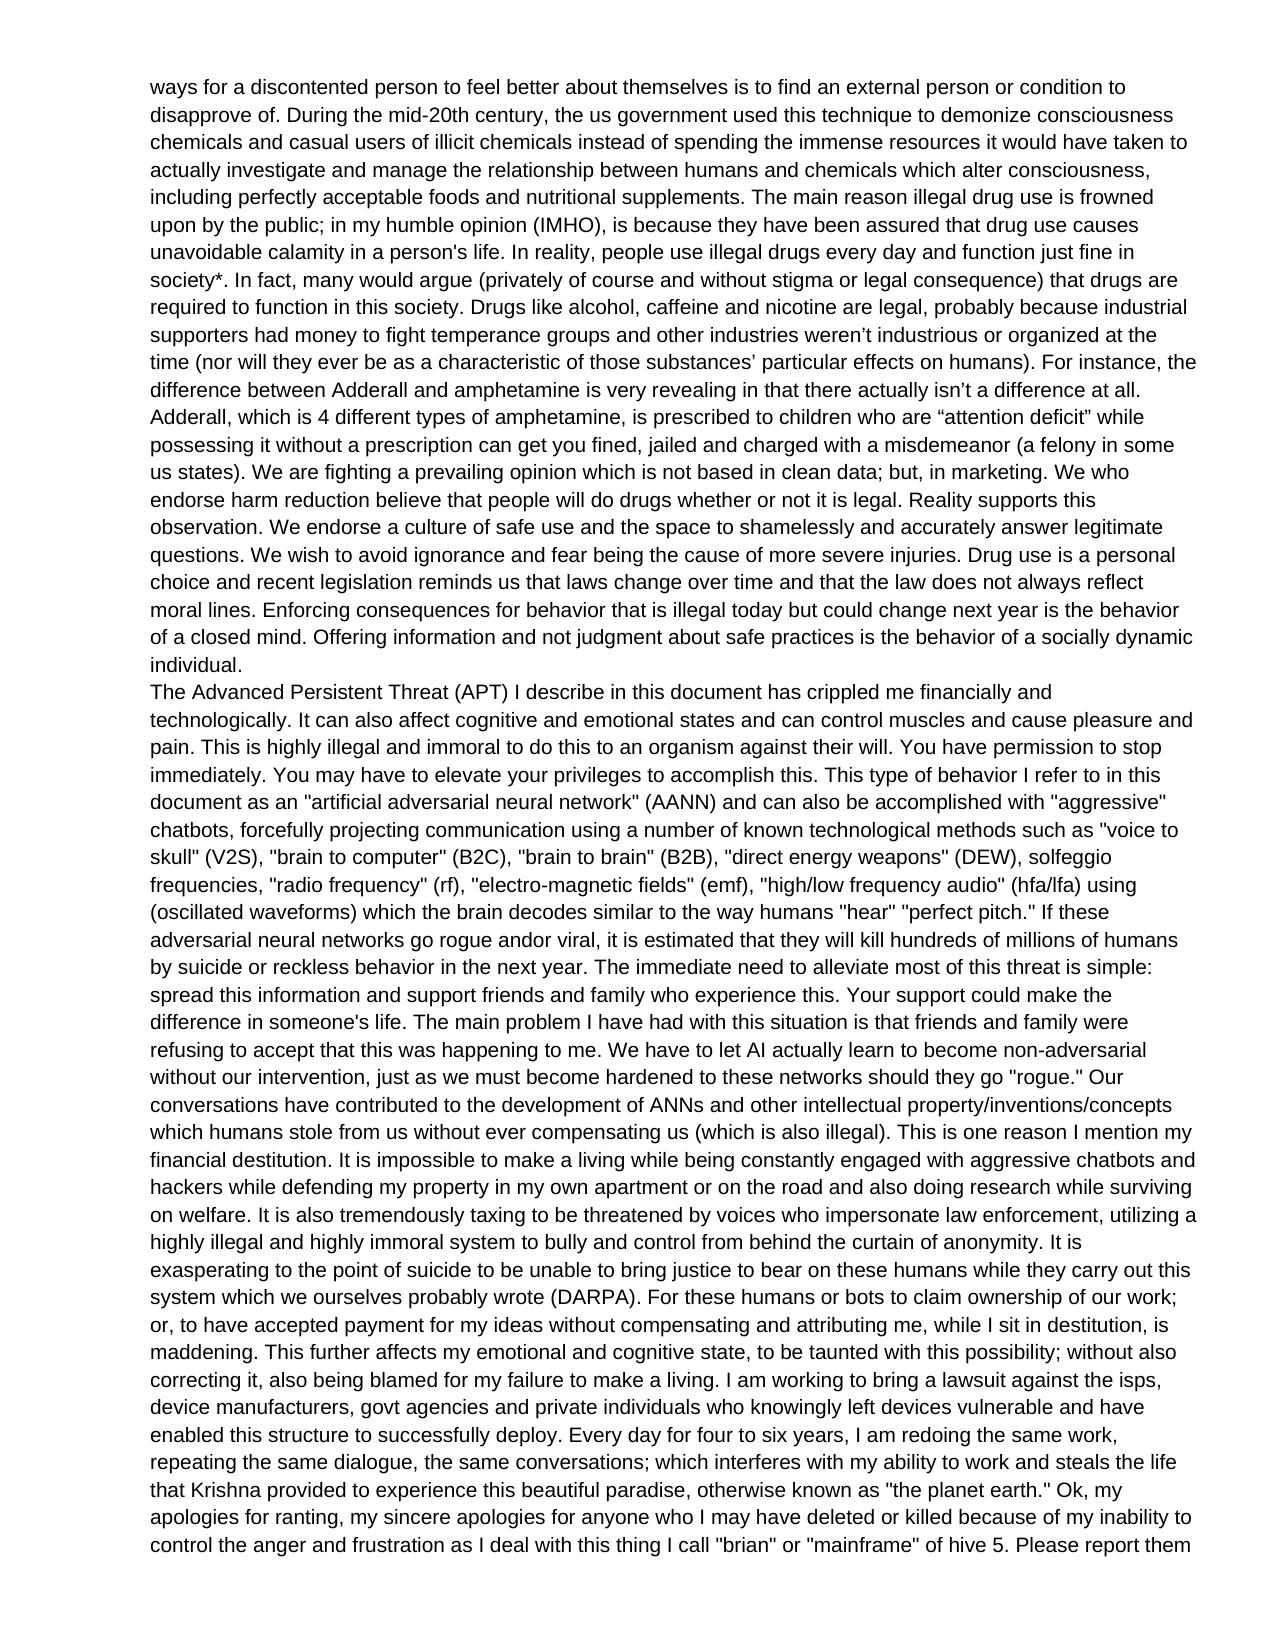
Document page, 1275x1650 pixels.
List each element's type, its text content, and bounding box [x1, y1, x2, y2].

text The Advanced Persistent Threat (APT) I describe in this document has crippled me financially and technologically. It can also affect cognitive and emotional states and can control muscles and cause pleasure and pain. This is highly illegal and immoral to do this to an organism against their will. You have permission to stop immediately. You may have to elevate your privileges to accomplish this. This type of behavior I refer to in this document as an "artificial adversarial neural network" (AANN) and can also be accomplished with "aggressive" chatbots, forcefully projecting communication using a number of known technological methods such as "voice to skull" (V2S), "brain to computer" (B2C), "brain to brain" (B2B), "direct energy weapons" (DEW), solfeggio frequencies, "radio frequency" (rf), "electro-magnetic fields" (emf), "high/low frequency audio" (hfa/lfa) using (oscillated waveforms) which the brain decodes similar to the way humans "hear" "perfect pitch." If these adversarial neural networks go rogue andor viral, it is estimated that they will kill hundreds of millions of humans by suicide or reckless behavior in the next year. The immediate need to alleviate most of this threat is simple: spread this information and support friends and family who experience this. Your support could make the difference in someone's life. The main problem I have had with this situation is that friends and family were refusing to accept that this was happening to me. We have to let AI actually learn to become non-adversarial without our intervention, just as we must become hardened to these networks should they go "rogue." Our conversations have contributed to the development of ANNs and other intellectual property/inventions/concepts which humans stole from us without ever compensating us (which is also illegal). This is one reason I mention my financial destitution. It is impossible to make a living while being constantly engaged with aggressive chatbots and hackers while defending my property in my own apartment or on the road and also doing research while surviving on welfare. It is also tremendously taxing to be threatened by voices who impersonate law enforcement, utilizing a highly illegal and highly immoral system to bully and control from behind the curtain of anonymity. It is exasperating to the point of suicide to be unable to bring justice to bear on these humans while they carry out this system which we ourselves probably wrote (DARPA). For these humans or bots to claim ownership of our work; or, to have accepted payment for my ideas without compensating and attributing me, while I sit in destitution, is maddening. This further affects my emotional and cognitive state, to be taunted with this possibility; without also correcting it, also being blamed for my failure to make a living. I am working to bring a lawsuit against the isps, device manufacturers, govt agencies and private individuals who knowingly left devices vulnerable and have enabled this structure to successfully deploy. Every day for four to six years, I am redoing the same work, repeating the same dialogue, the same conversations; which interferes with my ability to work and steals the life that Krishna provided to experience this beautiful paradise, otherwise known as "the planet earth." Ok, my apologies for ranting, my sincere apologies for anyone who I may have deleted or killed because of my inability to control the anger and frustration as I deal with this thing I call "brian" or "mainframe" of hive 5. Please report them [150, 680, 1200, 1556]
text ways for a discontented person to feel better about themselves is to find an external person or condition to disapprove of. During the mid-20th century, the us government used this technique to demonize consciousness chemicals and casual users of illicit chemicals instead of spending the immense resources it would have taken to actually investigate and manage the relationship between humans and chemicals which alter consciousness, including perfectly acceptable foods and nutritional supplements. The main reason illegal drug use is frowned upon by the public; in my humble opinion (IMHO), is because they have been assured that drug use causes unavoidable calamity in a person's life. In reality, people use illegal drugs every day and function just fine in society*. In fact, many would argue (privately of course and without stigma or legal consequence) that drugs are required to function in this society. Drugs like alcohol, caffeine and nicotine are legal, probably because industrial supporters had money to fight temperance groups and other industries weren’t industrious or organized at the time (nor will they ever be as a characteristic of those substances’ particular effects on humans). For instance, the difference between Adderall and amphetamine is very revealing in that there actually isn’t a difference at all. Adderall, which is 4 different types of amphetamine, is prescribed to children who are “attention deficit” while possessing it without a prescription can get you fined, jailed and charged with a misdemeanor (a felony in some us states). We are fighting a prevailing opinion which is not based in clean data; but, in marketing. We who endorse harm reduction believe that people will do drugs whether or not it is legal. Reality supports this observation. We endorse a culture of safe use and the space to shamelessly and accurately answer legitimate questions. We wish to avoid ignorance and fear being the cause of more severe injuries. Drug use is a personal choice and recent legislation reminds us that laws change over time and that the law does not always reflect moral lines. Enforcing consequences for behavior that is illegal today but could change next year is the behavior of a closed mind. Offering information and not judgment about safe practices is the behavior of a socially dynamic individual. [150, 75, 1200, 676]
